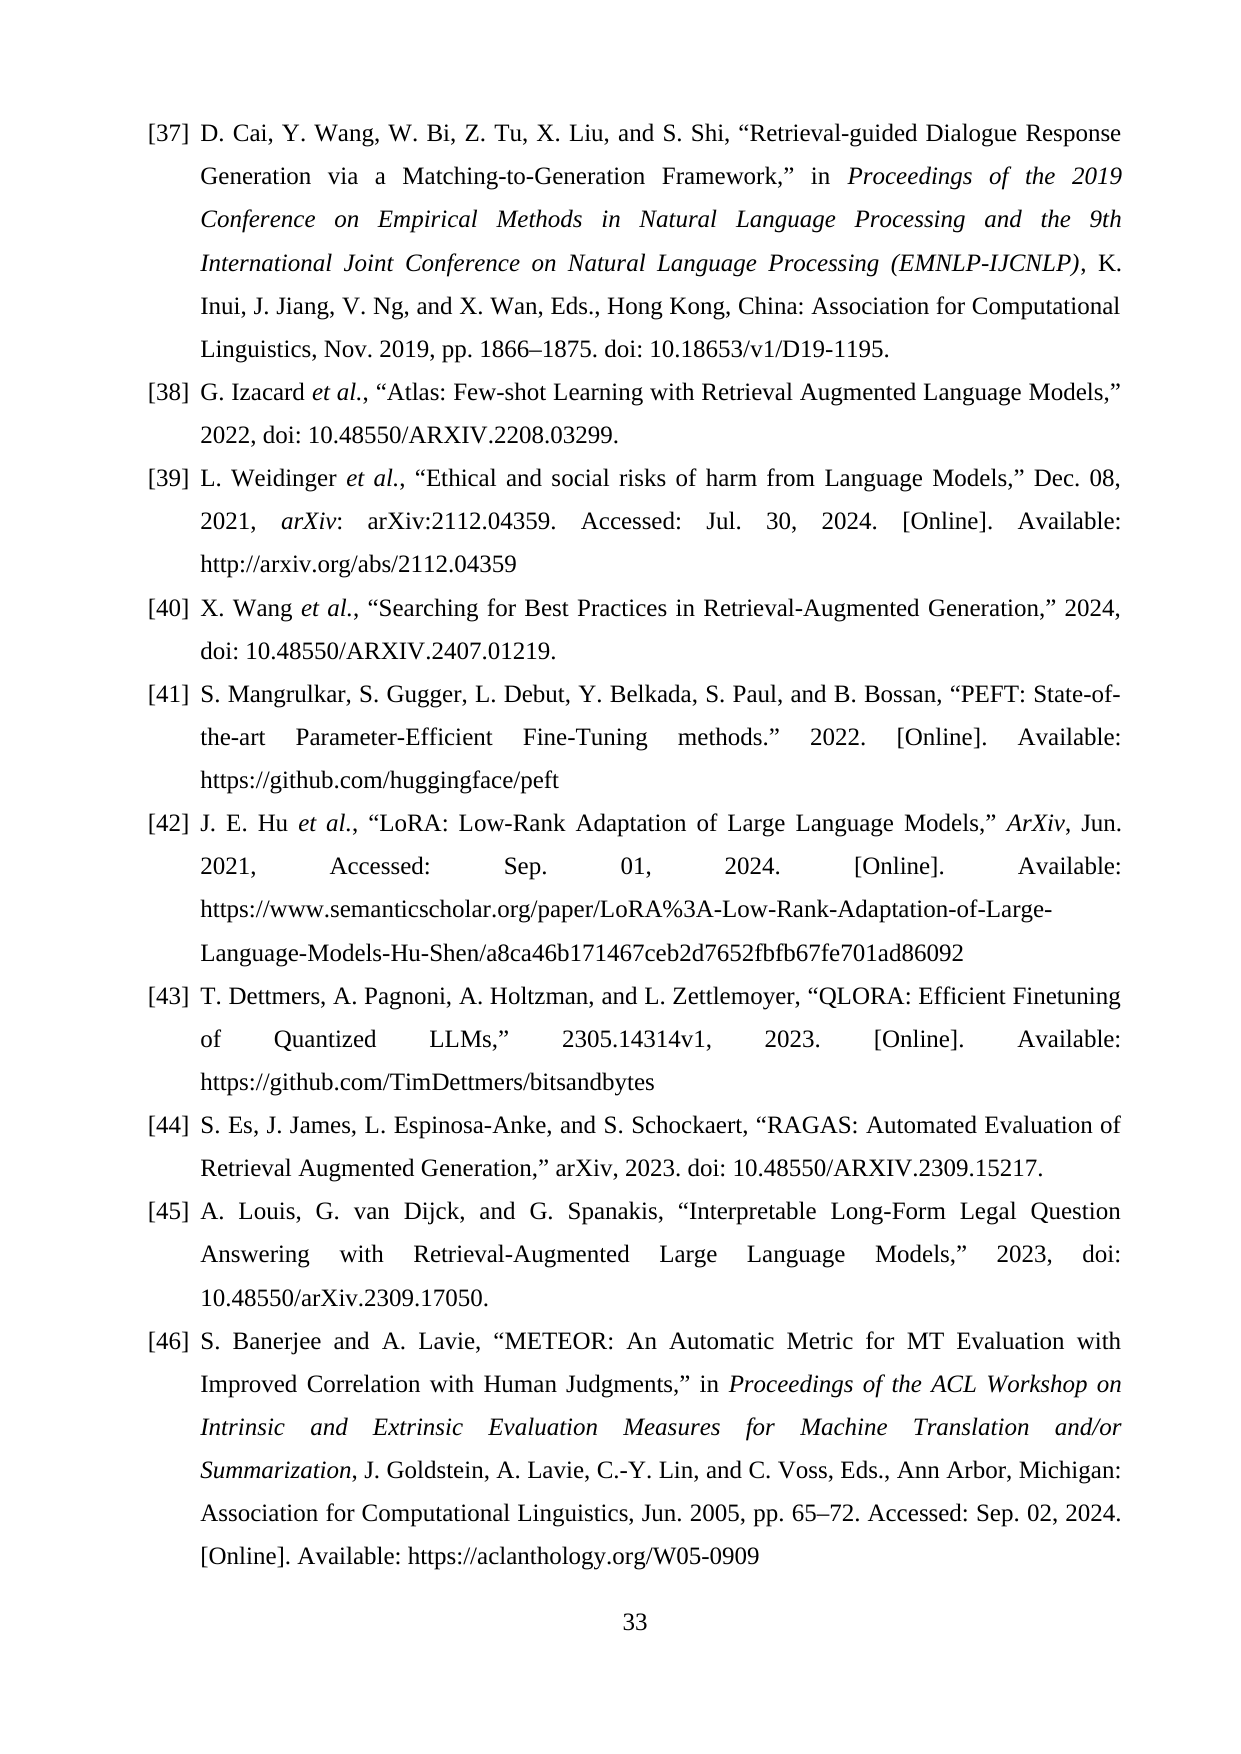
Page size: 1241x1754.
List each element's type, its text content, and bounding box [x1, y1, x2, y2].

text [39] L. Weidinger et al., “Ethical and social risks of harm from Language Models,” Dec. 08, 2021, arXiv: arXiv:2112.04359. Accessed: Jul. 30, 2024. [Online]. Available: http://arxiv.org/abs/2112.04359 [148, 463, 1122, 578]
text [37] D. Cai, Y. Wang, W. Bi, Z. Tu, X. Liu, and S. Shi, “Retrieval-guided Dialogue Response Generation via a Matching-to-Generation Framework,” in Proceedings of the 2019 Conference on Empirical Methods in Natural Language Processing and the 9th International Joint Conference on Natural Language Processing (EMNLP-IJCNLP), K. Inui, J. Jiang, V. Ng, and X. Wan, Eds., Hong Kong, China: Association for Computational Linguistics, Nov. 2019, pp. 1866–1875. doi: 10.18653/v1/D19-1195. [148, 118, 1122, 363]
text [46] S. Banerjee and A. Lavie, “METEOR: An Automatic Metric for MT Evaluation with Improved Correlation with Human Judgments,” in Proceedings of the ACL Workshop on Intrinsic and Extrinsic Evaluation Measures for Machine Translation and/or Summarization, J. Goldstein, A. Lavie, C.-Y. Lin, and C. Voss, Eds., Ann Arbor, Michigan: Association for Computational Linguistics, Jun. 2005, pp. 65–72. Accessed: Sep. 02, 2024. [Online]. Available: https://aclanthology.org/W05-0909 [148, 1326, 1122, 1570]
text [43] T. Dettmers, A. Pagnoni, A. Holtzman, and L. Zettlemoyer, “QLORA: Efficient Finetuning of Quantized LLMs,” 2305.14314v1, 2023. [Online]. Available: https://github.com/TimDettmers/bitsandbytes [148, 981, 1122, 1096]
text [38] G. Izacard et al., “Atlas: Few-shot Learning with Retrieval Augmented Language Models,” 2022, doi: 10.48550/ARXIV.2208.03299. [148, 377, 1122, 449]
text [42] J. E. Hu et al., “LoRA: Low-Rank Adaptation of Large Language Models,” ArXiv, Jun. 2021, Accessed: Sep. 01, 2024. [Online]. Available: https://www.semanticscholar.org/paper/LoRA%3A-Low-Rank-Adaptation-of-Large-Language-Models-Hu-Shen/a8ca46b171467ceb2d7652fbfb67fe701ad86092 [148, 808, 1122, 966]
text [45] A. Louis, G. van Dijck, and G. Spanakis, “Interpretable Long-Form Legal Question Answering with Retrieval-Augmented Large Language Models,” 2023, doi: 10.48550/arXiv.2309.17050. [148, 1196, 1122, 1311]
text [44] S. Es, J. James, L. Espinosa-Anke, and S. Schockaert, “RAGAS: Automated Evaluation of Retrieval Augmented Generation,” arXiv, 2023. doi: 10.48550/ARXIV.2309.15217. [148, 1110, 1122, 1182]
text [41] S. Mangrulkar, S. Gugger, L. Debut, Y. Belkada, S. Paul, and B. Bossan, “PEFT: State-of-the-art Parameter-Efficient Fine-Tuning methods.” 2022. [Online]. Available: https://github.com/huggingface/peft [148, 679, 1122, 794]
text [40] X. Wang et al., “Searching for Best Practices in Retrieval-Augmented Generation,” 2024, doi: 10.48550/ARXIV.2407.01219. [148, 593, 1122, 664]
